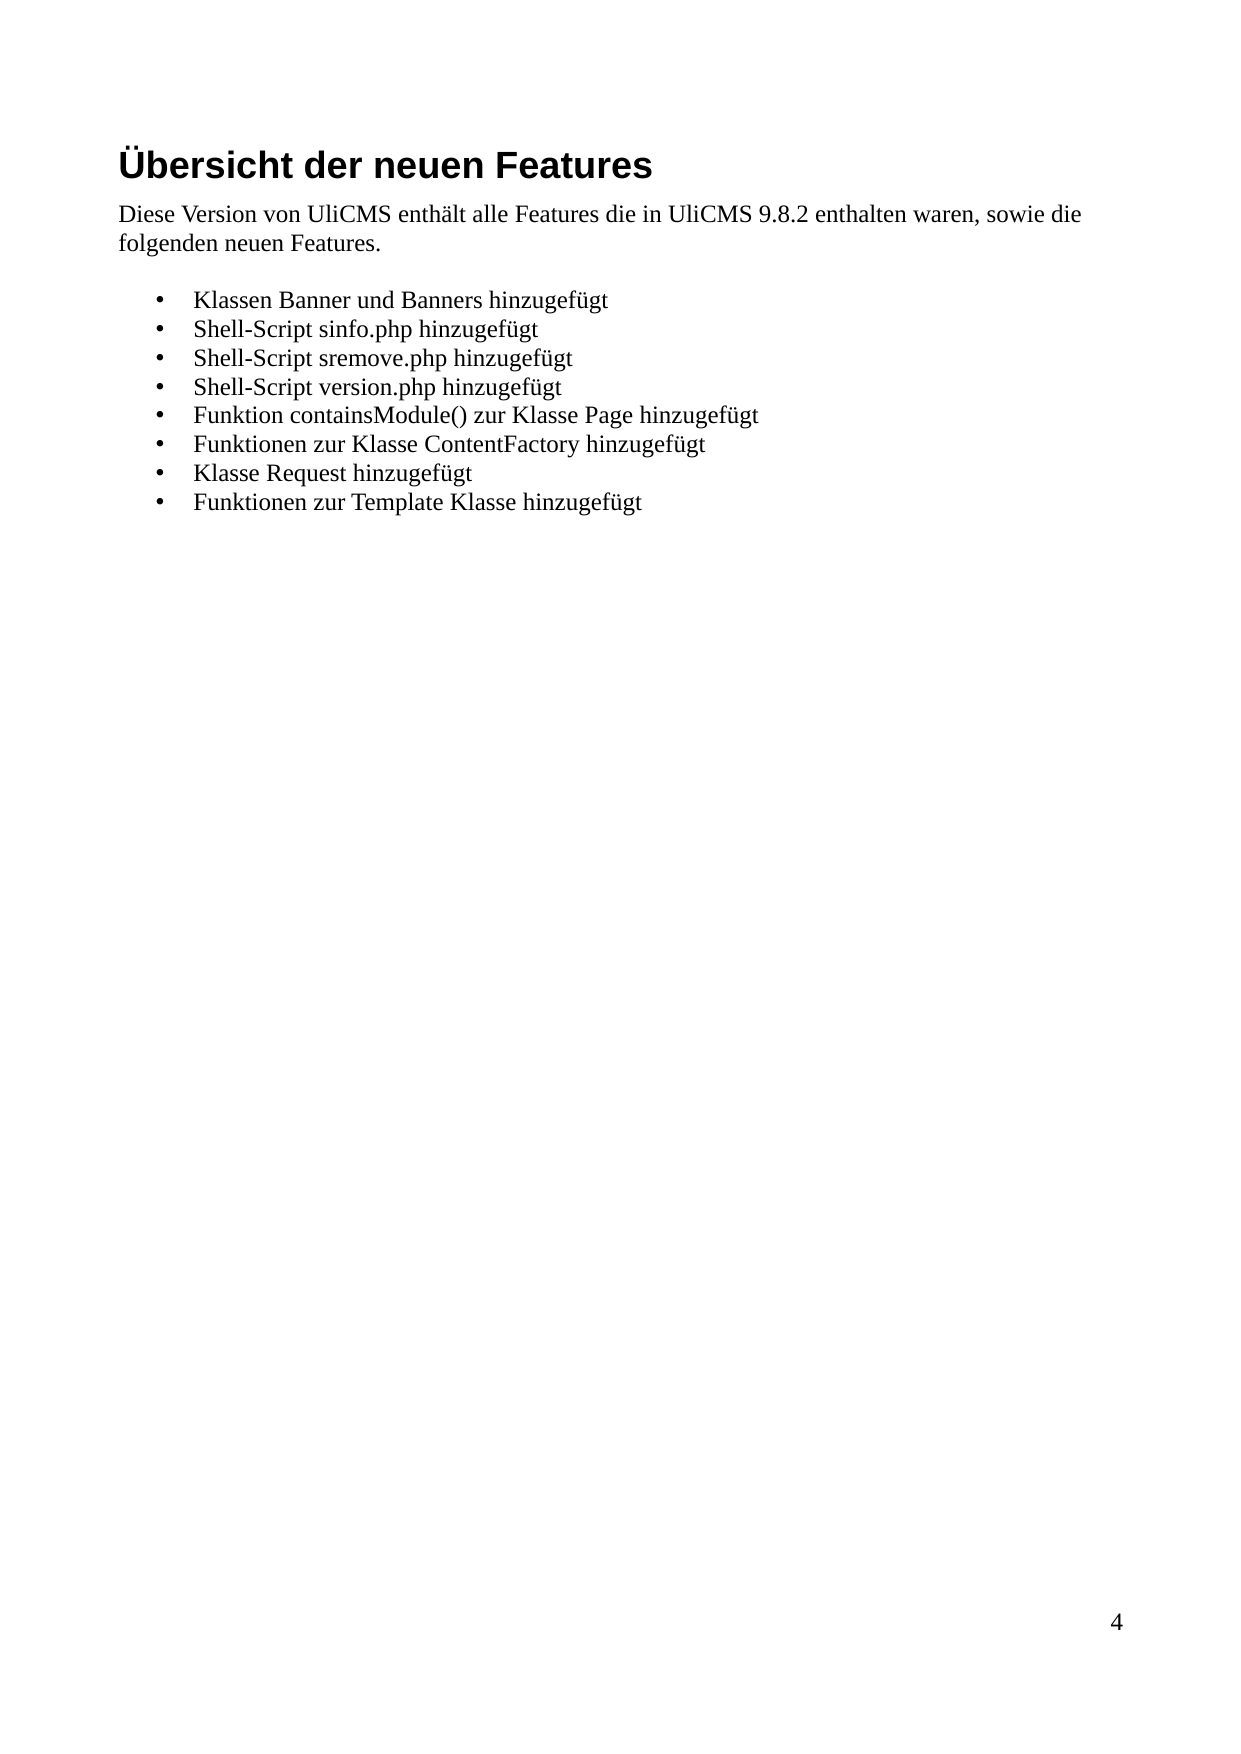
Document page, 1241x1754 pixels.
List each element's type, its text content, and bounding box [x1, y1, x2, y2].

list Shell-Script sremove.php hinzugefügt [156, 343, 1123, 372]
list Klasse Request hinzugefügt [156, 458, 1123, 487]
list Shell-Script version.php hinzugefügt [156, 372, 1123, 401]
list Funktion containsModule() zur Klasse Page hinzugefügt [156, 401, 1123, 429]
list Shell-Script sinfo.php hinzugefügt [156, 314, 1123, 343]
text Diese Version von UliCMS enthält alle Features die in UliCMS 9.8.2 enthalten waren, sowie die folgenden neuen Features. [118, 199, 1123, 257]
list Klassen Banner und Banners hinzugefügt [156, 286, 1123, 314]
list Funktionen zur Template Klasse hinzugefügt [156, 487, 1123, 516]
subtitle Übersicht der neuen Features [118, 143, 1123, 187]
list Funktionen zur Klasse ContentFactory hinzugefügt [156, 429, 1123, 458]
